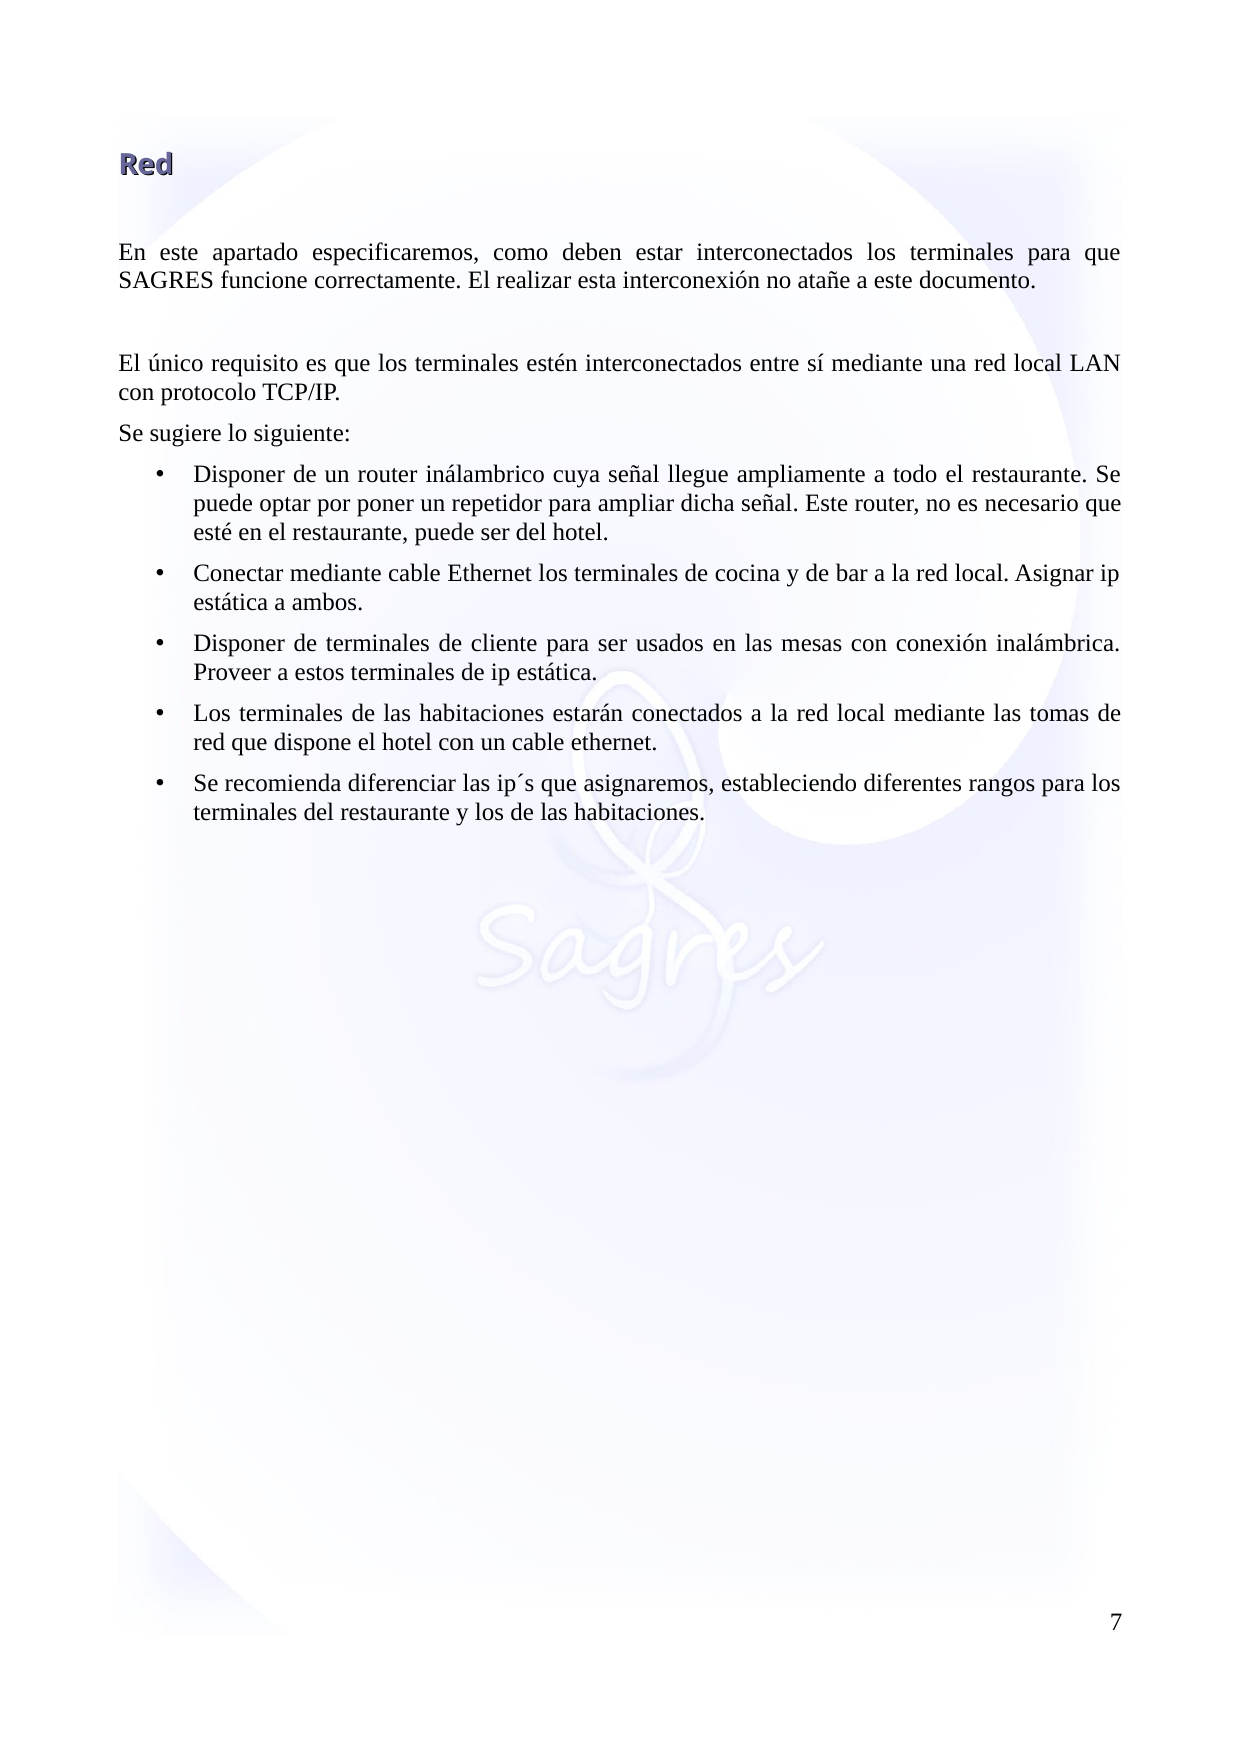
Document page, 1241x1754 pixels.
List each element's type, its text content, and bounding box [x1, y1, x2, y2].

text El único requisito es que los terminales estén interconectados entre sí mediante una red local LAN con protocolo TCP/IP. [118, 348, 1122, 405]
picture [118, 118, 1122, 143]
list Disponer de un router inálambrico cuya señal llegue ampliamente a todo el restaurante. Se puede optar por poner un repetidor para ampliar dicha señal. Este router, no es necesario que esté en el restaurante, puede ser del hotel. [156, 459, 1122, 545]
text Se sugiere lo siguiente: [118, 418, 1122, 447]
picture [118, 183, 1122, 237]
list Conectar mediante cable Ethernet los terminales de cocina y de bar a la red local. Asignar ip estática a ambos. [156, 558, 1122, 615]
picture [118, 447, 1122, 1636]
list Disponer de terminales de cliente para ser usados en las mesas con conexión inalámbrica. Proveer a estos terminales de ip estática. [156, 628, 1122, 685]
picture [118, 405, 1122, 418]
list Los terminales de las habitaciones estarán conectados a la red local mediante las tomas de red que dispone el hotel con un cable ethernet. [156, 698, 1122, 755]
picture [118, 294, 1122, 348]
list Se recomienda diferenciar las ip´s que asignaremos, estableciendo diferentes rangos para los terminales del restaurante y los de las habitaciones. [156, 768, 1122, 825]
subtitle Red [118, 143, 1122, 183]
text En este apartado especificaremos, como deben estar interconectados los terminales para que SAGRES funcione correctamente. El realizar esta interconexión no atañe a este documento. [118, 237, 1122, 294]
